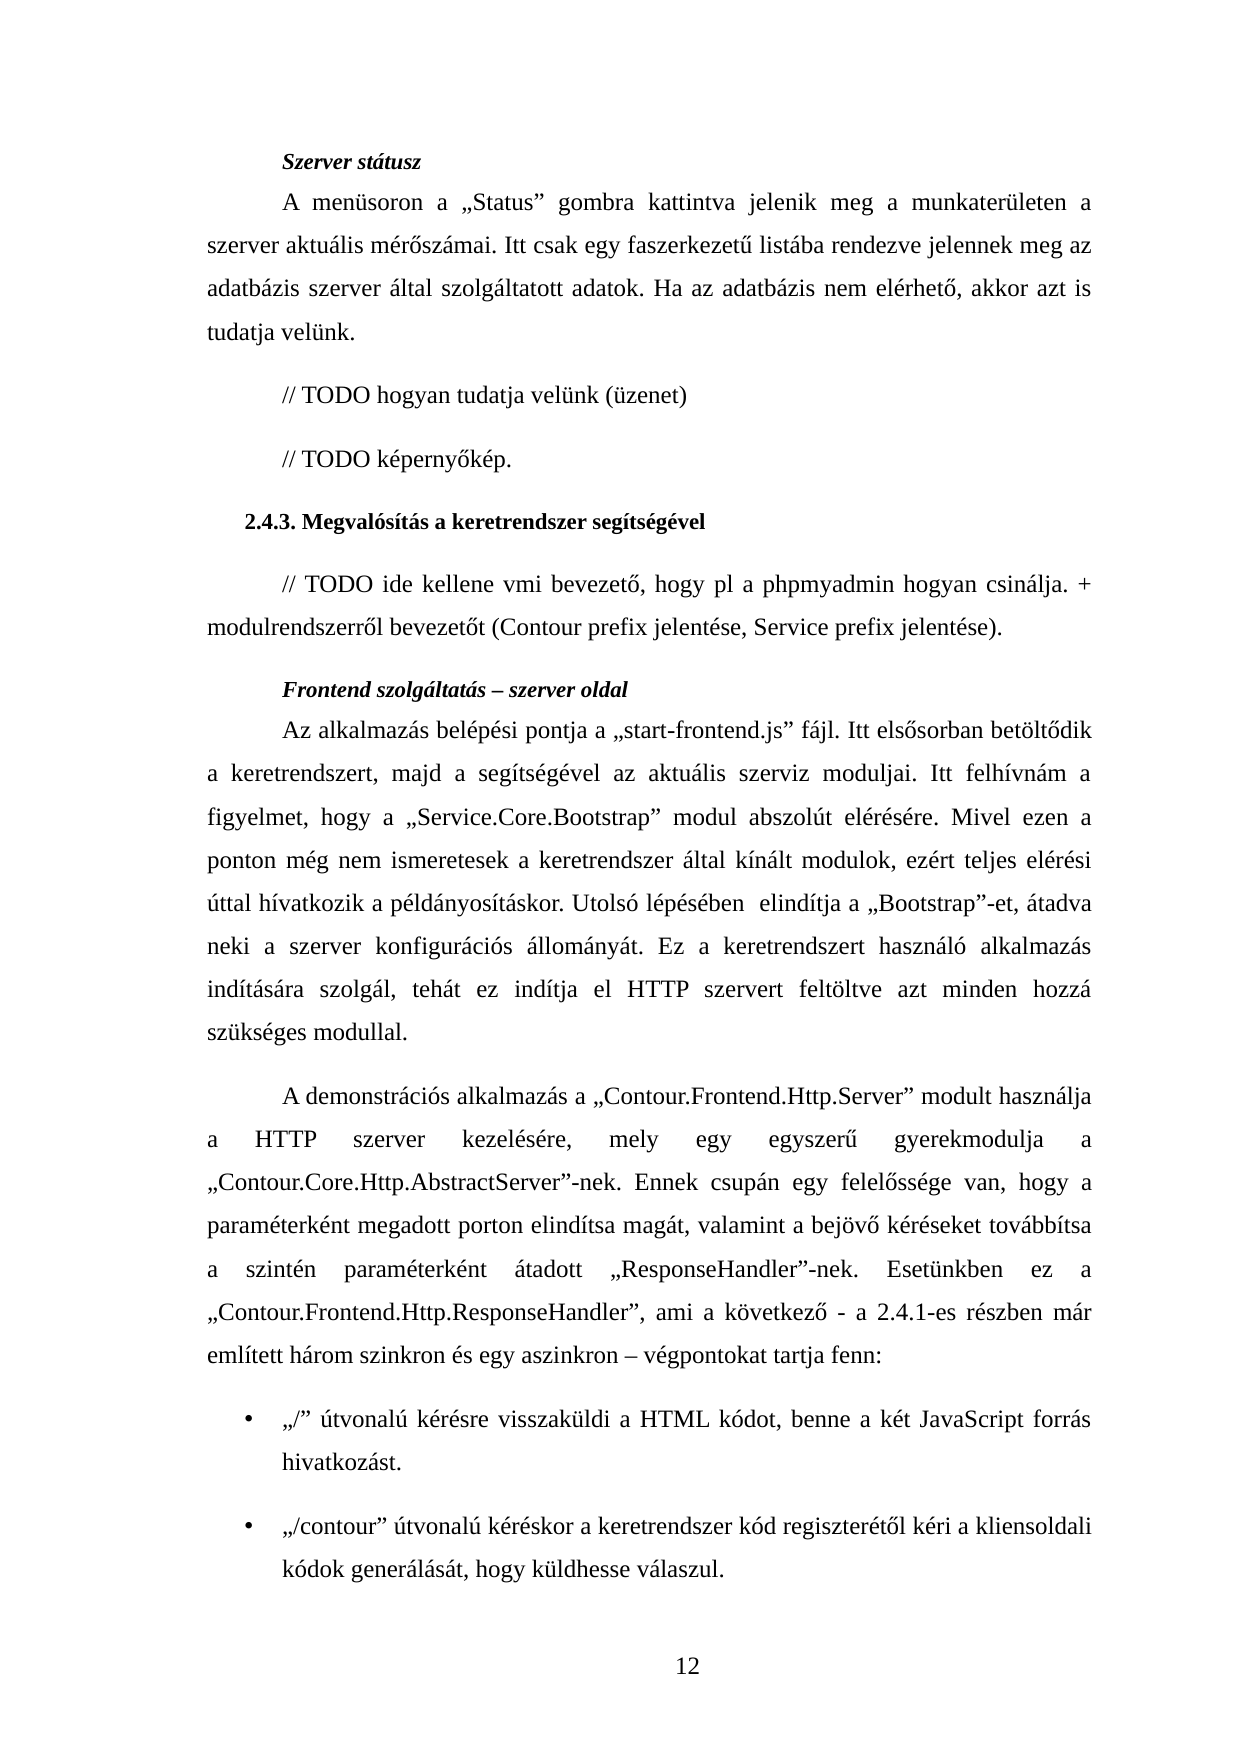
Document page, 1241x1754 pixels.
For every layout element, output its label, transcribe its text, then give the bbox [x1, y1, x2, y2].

subtitle 2.4.3. Megvalósítás a keretrendszer segítségével [244, 508, 1092, 535]
text // TODO ide kellene vmi bevezető, hogy pl a phpmyadmin hogyan csinálja. + modulrendszerről bevezetőt (Contour prefix jelentése, Service prefix jelentése). [207, 569, 1092, 641]
text // TODO képernyőkép. [207, 444, 1092, 473]
list „/contour” útvonalú kéréskor a keretrendszer kód regiszterétől kéri a kliensoldali kódok generálását, hogy küldhesse válaszul. [244, 1511, 1092, 1583]
list „/” útvonalú kérésre visszaküldi a HTML kódot, benne a két JavaScript forrás hivatkozást. [244, 1404, 1092, 1476]
subtitle Frontend szolgáltatás – szerver oldal [244, 676, 1092, 702]
text // TODO hogyan tudatja velünk (üzenet) [207, 381, 1092, 409]
subtitle Szerver státusz [244, 148, 1092, 174]
text A menüsoron a „Status” gombra kattintva jelenik meg a munkaterületen a szerver aktuális mérőszámai. Itt csak egy faszerkezetű listába rendezve jelennek meg az adatbázis szerver által szolgáltatott adatok. Ha az adatbázis nem elérhető, akkor azt is tudatja velünk. [207, 187, 1092, 345]
text Az alkalmazás belépési pontja a „start-frontend.js” fájl. Itt elsősorban betöltődik a keretrendszert, majd a segítségével az aktuális szerviz moduljai. Itt felhívnám a figyelmet, hogy a „Service.Core.Bootstrap” modul abszolút elérésére. Mivel ezen a ponton még nem ismeretesek a keretrendszer által kínált modulok, ezért teljes elérési úttal hívatkozik a példányosításkor. Utolsó lépésében elindítja a „Bootstrap”-et, átadva neki a szerver konfigurációs állományát. Ez a keretrendszert használó alkalmazás indítására szolgál, tehát ez indítja el HTTP szervert feltöltve azt minden hozzá szükséges modullal. [207, 715, 1092, 1046]
text A demonstrációs alkalmazás a „Contour.Frontend.Http.Server” modult használja a HTTP szerver kezelésére, mely egy egyszerű gyerekmodulja a „Contour.Core.Http.AbstractServer”-nek. Ennek csupán egy felelőssége van, hogy a paraméterként megadott porton elindítsa magát, valamint a bejövő kéréseket továbbítsa a szintén paraméterként átadott „ResponseHandler”-nek. Esetünkben ez a „Contour.Frontend.Http.ResponseHandler”, ami a következő - a 2.4.1-es részben már említett három szinkron és egy aszinkron – végpontokat tartja fenn: [207, 1081, 1092, 1369]
